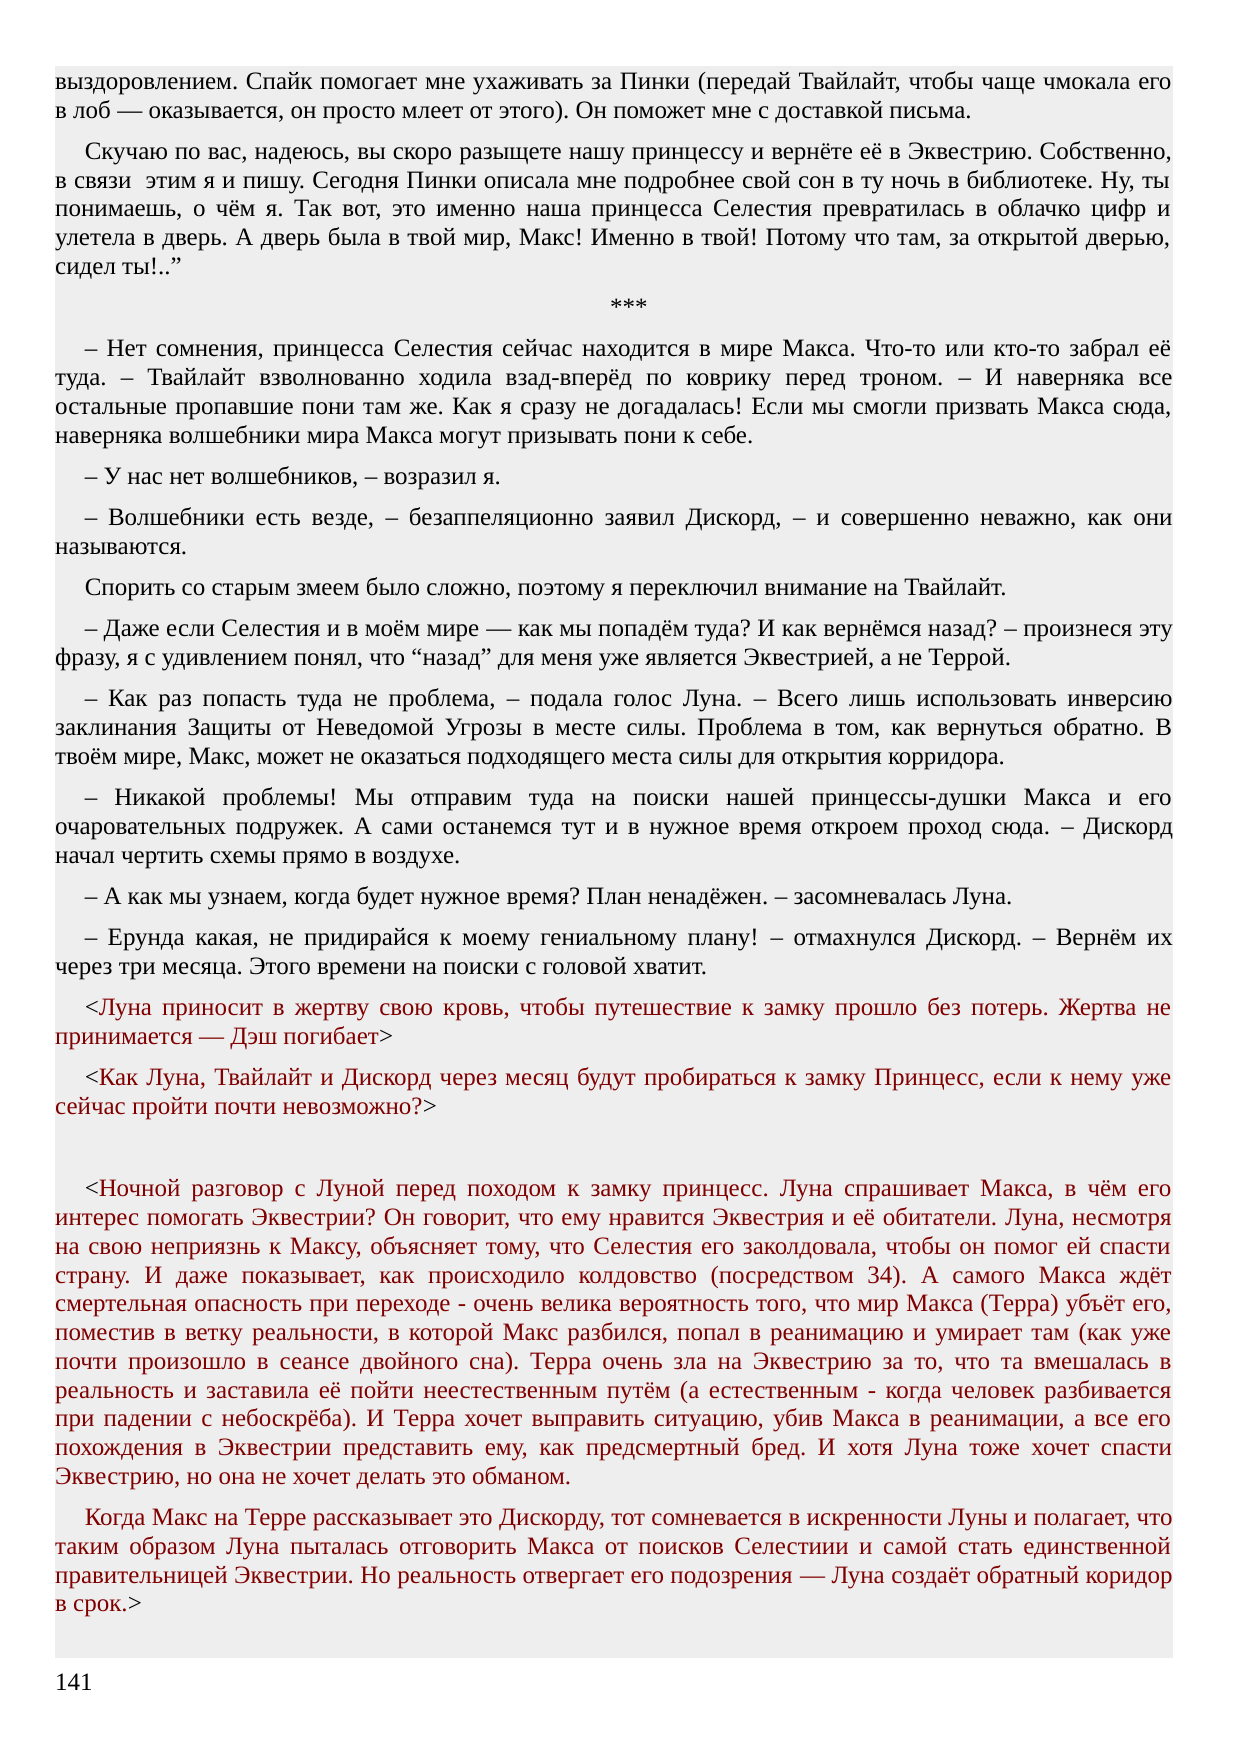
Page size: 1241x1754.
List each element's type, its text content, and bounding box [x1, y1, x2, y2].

text <Луна приносит в жертву свою кровь, чтобы путешествие к замку прошло без потерь. Жертва не принимается — Дэш погибает> [55, 992, 1173, 1050]
text *** [55, 292, 1173, 321]
text – Нет сомнения, принцесса Селестия сейчас находится в мире Макса. Что-то или кто-то забрал её туда. – Твайлайт взволнованно ходила взад-вперёд по коврику перед троном. – И наверняка все остальные пропавшие пони там же. Как я сразу не догадалась! Если мы смогли призвать Макса сюда, наверняка волшебники мира Макса могут призывать пони к себе. [55, 333, 1173, 448]
text – Волшебники есть везде, – безаппеляционно заявил Дискорд, – и совершенно неважно, как они называются. [55, 502, 1173, 560]
text – Никакой проблемы! Мы отправим туда на поиски нашей принцессы-душки Макса и его очаровательных подружек. А сами останемся тут и в нужное время откроем проход сюда. – Дискорд начал чертить схемы прямо в воздухе. [55, 782, 1173, 868]
text – Как раз попасть туда не проблема, – подала голос Луна. – Всего лишь использовать инверсию заклинания Защиты от Неведомой Угрозы в месте силы. Проблема в том, как вернуться обратно. В твоём мире, Макс, может не оказаться подходящего места силы для открытия корридора. [55, 683, 1173, 770]
text Скучаю по вас, надеюсь, вы скоро разыщете нашу принцессу и вернёте её в Эквестрию. Собственно, в связи этим я и пишу. Сегодня Пинки описала мне подробнее свой сон в ту ночь в библиотеке. Ну, ты понимаешь, о чём я. Так вот, это именно наша принцесса Селестия превратилась в облачко цифр и улетела в дверь. А дверь была в твой мир, Макс! Именно в твой! Потому что там, за открытой дверью, сидел ты!..” [55, 136, 1173, 280]
text Спорить со старым змеем было сложно, поэтому я переключил внимание на Твайлайт. [55, 572, 1173, 601]
text – У нас нет волшебников, – возразил я. [55, 461, 1173, 490]
text – Даже если Селестия и в моём мире — как мы попадём туда? И как вернёмся назад? – произнеся эту фразу, я с удивлением понял, что “назад” для меня уже является Эквестрией, а не Террой. [55, 613, 1173, 671]
text выздоровлением. Спайк помогает мне ухаживать за Пинки (передай Твайлайт, чтобы чаще чмокала его в лоб — оказывается, он просто млеет от этого). Он поможет мне с доставкой письма. [55, 66, 1173, 123]
text Когда Макс на Терре рассказывает это Дискорду, тот сомневается в искренности Луны и полагает, что таким образом Луна пыталась отговорить Макса от поисков Селестиии и самой стать единственной правительницей Эквестрии. Но реальность отвергает его подозрения — Луна создаёт обратный коридор в срок.> [55, 1502, 1173, 1617]
text <Ночной разговор с Луной перед походом к замку принцесс. Луна спрашивает Макса, в чём его интерес помогать Эквестрии? Он говорит, что ему нравится Эквестрия и её обитатели. Луна, несмотря на свою неприязнь к Максу, объясняет тому, что Селестия его заколдовала, чтобы он помог ей спасти страну. И даже показывает, как происходило колдовство (посредством 34). А самого Макса ждёт смертельная опасность при переходе - очень велика вероятность того, что мир Макса (Терра) убъёт его, поместив в ветку реальности, в которой Макс разбился, попал в реанимацию и умирает там (как уже почти произошло в сеансе двойного сна). Терра очень зла на Эквестрию за то, что та вмешалась в реальность и заставила её пойти неестественным путём (а естественным - когда человек разбивается при падении с небоскрёба). И Терра хочет выправить ситуацию, убив Макса в реанимации, а все его похождения в Эквестрии представить ему, как предсмертный бред. И хотя Луна тоже хочет спасти Эквестрию, но она не хочет делать это обманом. [55, 1173, 1173, 1490]
text <Как Луна, Твайлайт и Дискорд через месяц будут пробираться к замку Принцесс, если к нему уже сейчас пройти почти невозможно?> [55, 1062, 1173, 1120]
text – А как мы узнаем, когда будет нужное время? План ненадёжен. – засомневалась Луна. [55, 881, 1173, 910]
text – Ерунда какая, не придирайся к моему гениальному плану! – отмахнулся Дискорд. – Вернём их через три месяца. Этого времени на поиски с головой хватит. [55, 922, 1173, 980]
